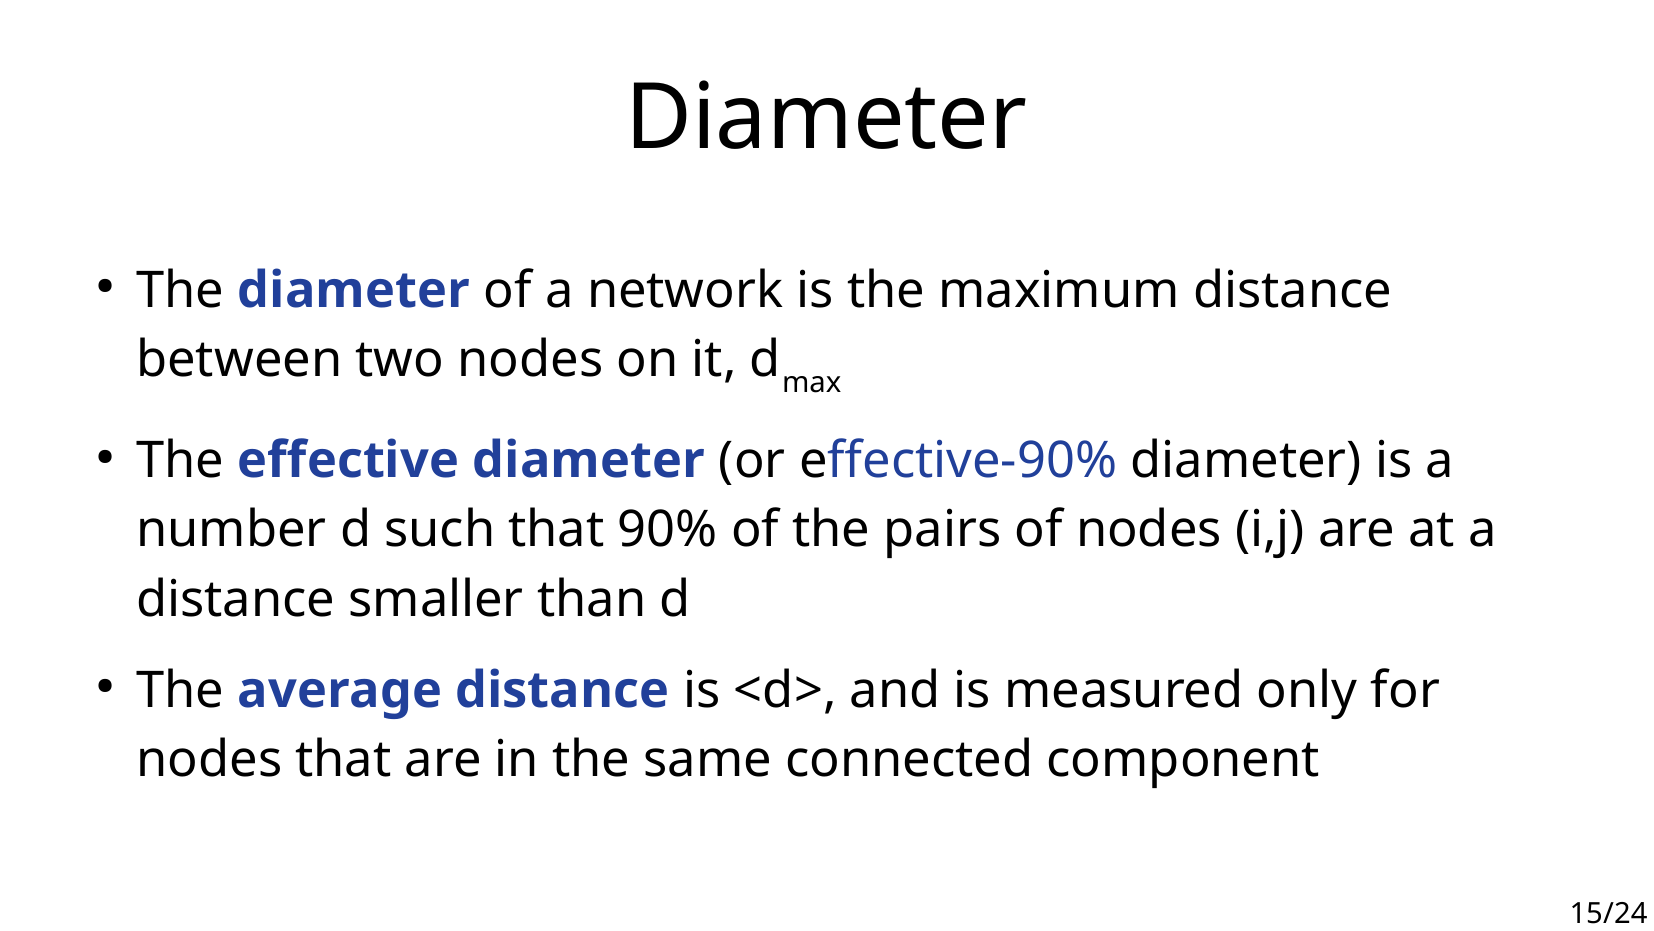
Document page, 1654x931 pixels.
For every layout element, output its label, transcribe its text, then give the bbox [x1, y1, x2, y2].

title Diameter [82, 1, 1571, 226]
list The diameter of a network is the maximum distance between two nodes on it, dmax The effective diameter (or effective-90% diameter) is a number d such that 90% of the pairs of nodes (i,j) are at a distance smaller than d The average distance is <d>, and is measured only for nodes that are in the same connected component [82, 253, 1571, 793]
